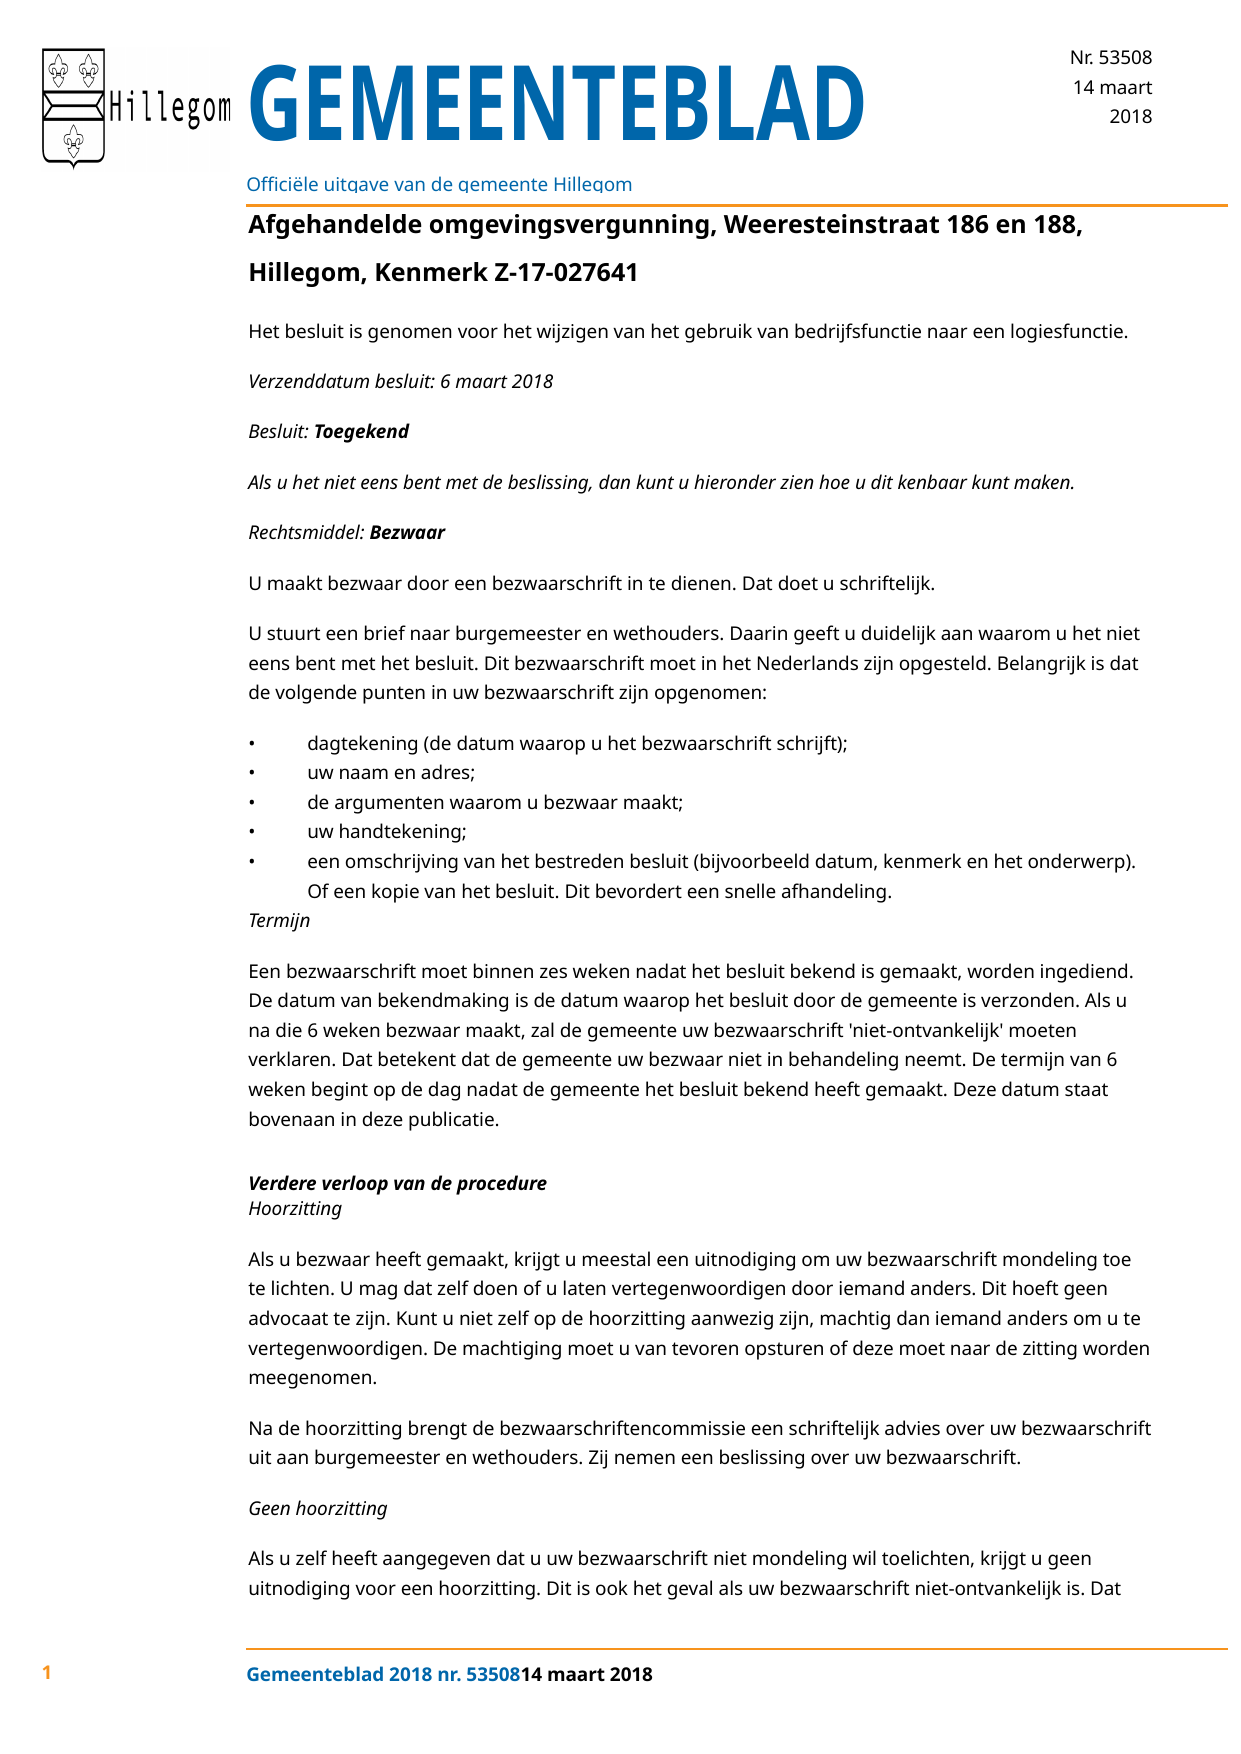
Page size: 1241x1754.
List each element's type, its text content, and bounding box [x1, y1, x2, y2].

text Als u zelf heeft aangegeven dat u uw bezwaarschrift niet mondeling wil toelichten, krijgt u geen uitnodiging voor een hoorzitting. Dit is ook het geval als uw bezwaarschrift niet-ontvankelijk is. Dat [248, 1545, 1152, 1600]
text U maakt bezwaar door een bezwaarschrift in te dienen. Dat doet u schriftelijk. [248, 570, 1152, 596]
list uw naam en adres; [248, 759, 1152, 785]
list de argumenten waarom u bezwaar maakt; [248, 789, 1152, 815]
text Verzenddatum besluit: 6 maart 2018 [248, 368, 1152, 394]
picture [41, 47, 231, 172]
text Rechtsmiddel: Bezwaar [248, 519, 1152, 545]
text Termijn [248, 907, 1152, 933]
text Als u het niet eens bent met de beslissing, dan kunt u hieronder zien hoe u dit kenbaar kunt maken. [248, 469, 1152, 495]
text Als u bezwaar heeft gemaakt, krijgt u meestal een uitnodiging om uw bezwaarschrift mondeling toe te lichten. U mag dat zelf doen of u laten vertegenwoordigen door iemand anders. Dit hoeft geen advocaat te zijn. Kunt u niet zelf op de hoorzitting aanwezig zijn, machtig dan iemand anders om u te vertegenwoordigen. De machtiging moet u van tevoren opsturen of deze moet naar de zitting worden meegenomen. [248, 1246, 1152, 1390]
text Een bezwaarschrift moet binnen zes weken nadat het besluit bekend is gemaakt, worden ingediend. De datum van bekendmaking is de datum waarop het besluit door de gemeente is verzonden. Als u na die 6 weken bezwaar maakt, zal de gemeente uw bezwaarschrift 'niet-ontvankelijk' moeten verklaren. Dat betekent dat de gemeente uw bezwaar niet in behandeling neemt. De termijn van 6 weken begint op de dag nadat de gemeente het besluit bekend heeft gemaakt. Deze datum staat bovenaan in deze publicatie. [248, 958, 1152, 1132]
text Afgehandelde omgevingsvergunning, Weeresteinstraat 186 en 188, Hillegom, Kenmerk Z-17-027641 [248, 207, 1152, 288]
text Geen hoorzitting [248, 1495, 1152, 1520]
text Hoorzitting [248, 1196, 1152, 1221]
list een omschrijving van het bestreden besluit (bijvoorbeeld datum, kenmerk en het onderwerp). Of een kopie van het besluit. Dit bevordert een snelle afhandeling. [248, 848, 1152, 904]
text Het besluit is genomen voor het wijzigen van het gebruik van bedrijfsfunctie naar een logiesfunctie. [248, 318, 1152, 344]
text Verdere verloop van de procedure [248, 1170, 1152, 1196]
list uw handtekening; [248, 819, 1152, 844]
list dagtekening (de datum waarop u het bezwaarschrift schrijft); [248, 730, 1152, 756]
text Besluit: Toegekend [248, 419, 1152, 444]
text U stuurt een brief naar burgemeester en wethouders. Daarin geeft u duidelijk aan waarom u het niet eens bent met het besluit. Dit bezwaarschrift moet in het Nederlands zijn opgesteld. Belangrijk is dat de volgende punten in uw bezwaarschrift zijn opgenomen: [248, 620, 1152, 705]
text Na de hoorzitting brengt de bezwaarschriftencommissie een schriftelijk advies over uw bezwaarschrift uit aan burgemeester en wethouders. Zij nemen een beslissing over uw bezwaarschrift. [248, 1415, 1152, 1470]
